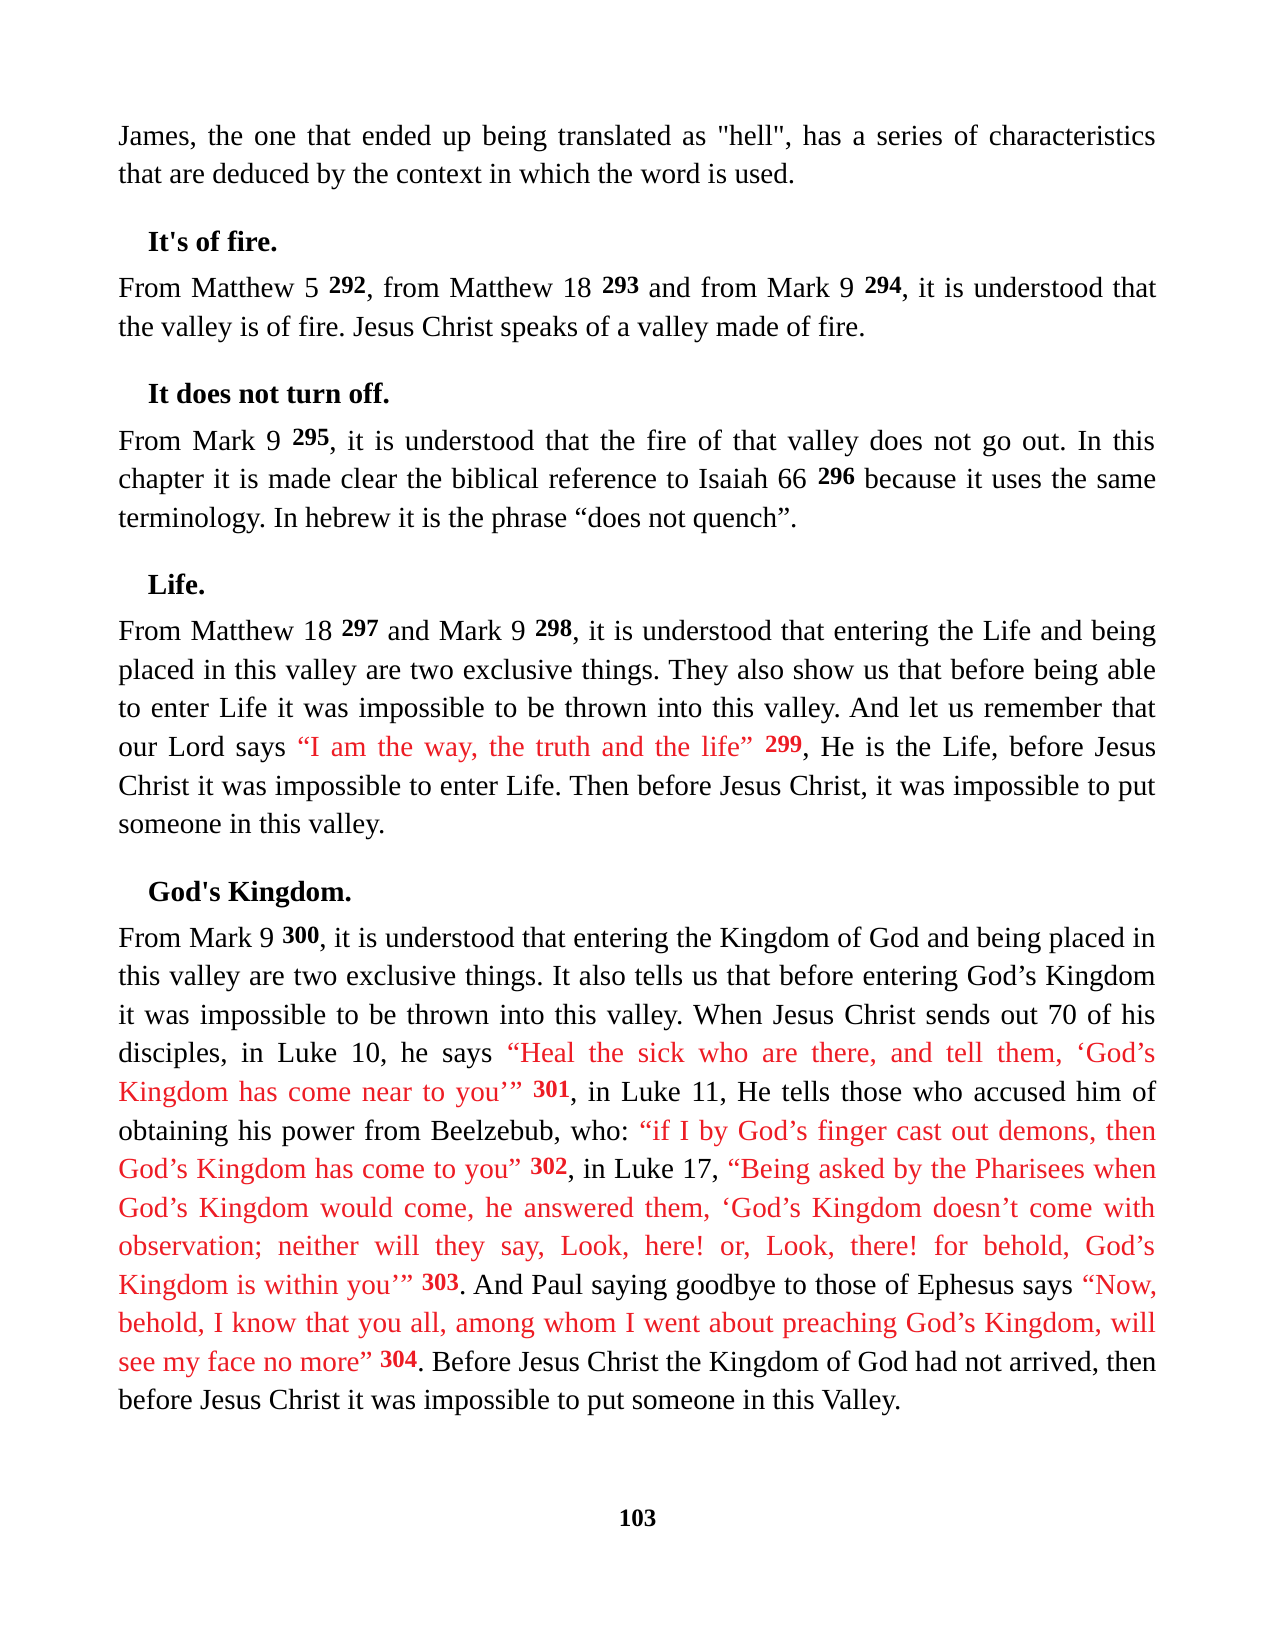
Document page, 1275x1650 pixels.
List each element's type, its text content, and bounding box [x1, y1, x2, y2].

text From Mark 9 , it is understood that entering the Kingdom of God and being placed in this valley are two exclusive things. It also tells us that before entering God’s Kingdom it was impossible to be thrown into this valley. When Jesus Christ sends out 70 of his disciples, in Luke 10, he says “Heal the sick who are there, and tell them, ‘God’s Kingdom has come near to you’” , in Luke 11, He tells those who accused him of obtaining his power from Beelzebub, who: “if I by God’s finger cast out demons, then God’s Kingdom has come to you” , in Luke 17, “Being asked by the Pharisees when God’s Kingdom would come, he answered them, ‘God’s Kingdom doesn’t come with observation; neither will they say, Look, here! or, Look, there! for behold, God’s Kingdom is within you’” . And Paul saying goodbye to those of Ephesus says “Now, behold, I know that you all, among whom I went about preaching God’s Kingdom, will see my face no more” . Before Jesus Christ the Kingdom of God had not arrived, then before Jesus Christ it was impossible to put someone in this Valley. [118, 920, 1157, 1416]
subtitle Life. [148, 567, 1157, 601]
text From Matthew 18 and Mark 9 , it is understood that entering the Life and being placed in this valley are two exclusive things. They also show us that before being able to enter Life it was impossible to be thrown into this valley. And let us remember that our Lord says “I am the way, the truth and the life” , He is the Life, before Jesus Christ it was impossible to enter Life. Then before Jesus Christ, it was impossible to put someone in this valley. [118, 613, 1157, 840]
text From Mark 9 , it is understood that the fire of that valley does not go out. In this chapter it is made clear the biblical reference to Isaiah 66 because it uses the same terminology. In hebrew it is the phrase “does not quench”. [118, 423, 1157, 533]
text James, the one that ended up being translated as "hell", has a series of characteristics that are deduced by the context in which the word is used. [118, 118, 1157, 190]
text From Matthew 5 , from Matthew 18 and from Mark 9 , it is understood that the valley is of fire. Jesus Christ speaks of a valley made of fire. [118, 270, 1157, 342]
subtitle God's Kingdom. [148, 874, 1157, 907]
subtitle It does not turn off. [148, 377, 1157, 410]
subtitle It's of fire. [148, 224, 1157, 258]
